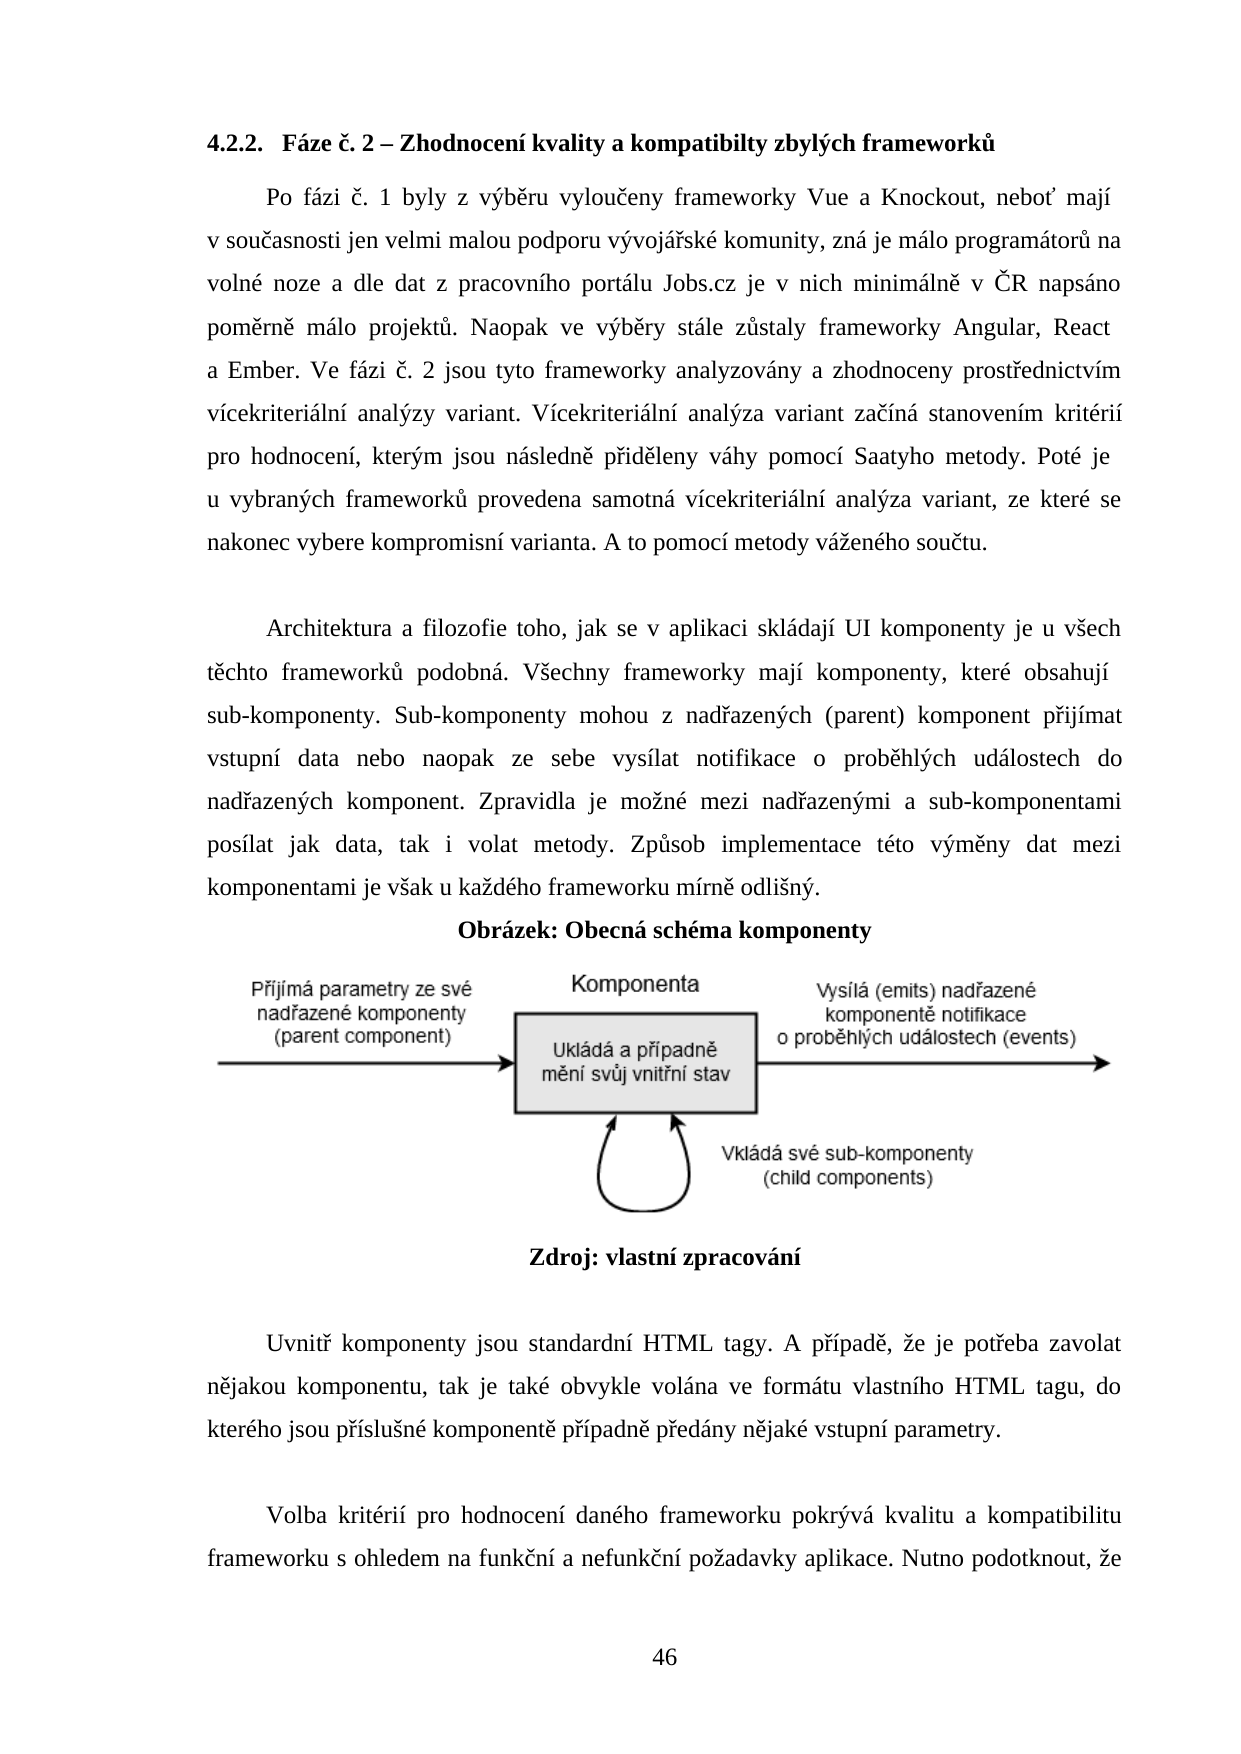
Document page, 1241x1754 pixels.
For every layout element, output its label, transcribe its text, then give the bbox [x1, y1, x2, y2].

text Obrázek: Obecná schéma komponenty [207, 915, 1122, 944]
subtitle Fáze č. 2 – Zhodnocení kvality a kompatibilty zbylých frameworků [207, 128, 1122, 157]
text Po fázi č. 1 byly z výběru vyloučeny frameworky Vue a Knockout, neboť mají v současnosti jen velmi malou podporu vývojářské komunity, zná je málo programátorů na volné noze a dle dat z pracovního portálu Jobs.cz je v nich minimálně v ČR napsáno poměrně málo projektů. Naopak ve výběry stále zůstaly frameworky Angular, React a Ember. Ve fázi č. 2 jsou tyto frameworky analyzovány a zhodnoceny prostřednictvím vícekriteriální analýzy variant. Vícekriteriální analýza variant začíná stanovením kritérií pro hodnocení, kterým jsou následně přiděleny váhy pomocí Saatyho metody. Poté je u vybraných frameworků provedena samotná vícekriteriální analýza variant, ze které se nakonec vybere kompromisní varianta. A to pomocí metody váženého součtu. [207, 182, 1122, 556]
text Zdroj: vlastní zpracování [207, 1227, 1122, 1270]
picture [207, 958, 1123, 1227]
text Architektura a filozofie toho, jak se v aplikaci skládají UI komponenty je u všech těchto frameworků podobná. Všechny frameworky mají komponenty, které obsahují sub-komponenty. Sub-komponenty mohou z nadřazených (parent) komponent přijímat vstupní data nebo naopak ze sebe vysílat notifikace o proběhlých událostech do nadřazených komponent. Zpravidla je možné mezi nadřazenými a sub-komponentami posílat jak data, tak i volat metody. Způsob implementace této výměny dat mezi komponentami je však u každého frameworku mírně odlišný. [207, 613, 1122, 901]
text Volba kritérií pro hodnocení daného frameworku pokrývá kvalitu a kompatibilitu frameworku s ohledem na funkční a nefunkční požadavky aplikace. Nutno podotknout, že [207, 1500, 1122, 1572]
text Uvnitř komponenty jsou standardní HTML tagy. A případě, že je potřeba zavolat nějakou komponentu, tak je také obvykle volána ve formátu vlastního HTML tagu, do kterého jsou příslušné komponentě případně předány nějaké vstupní parametry. [207, 1328, 1122, 1443]
